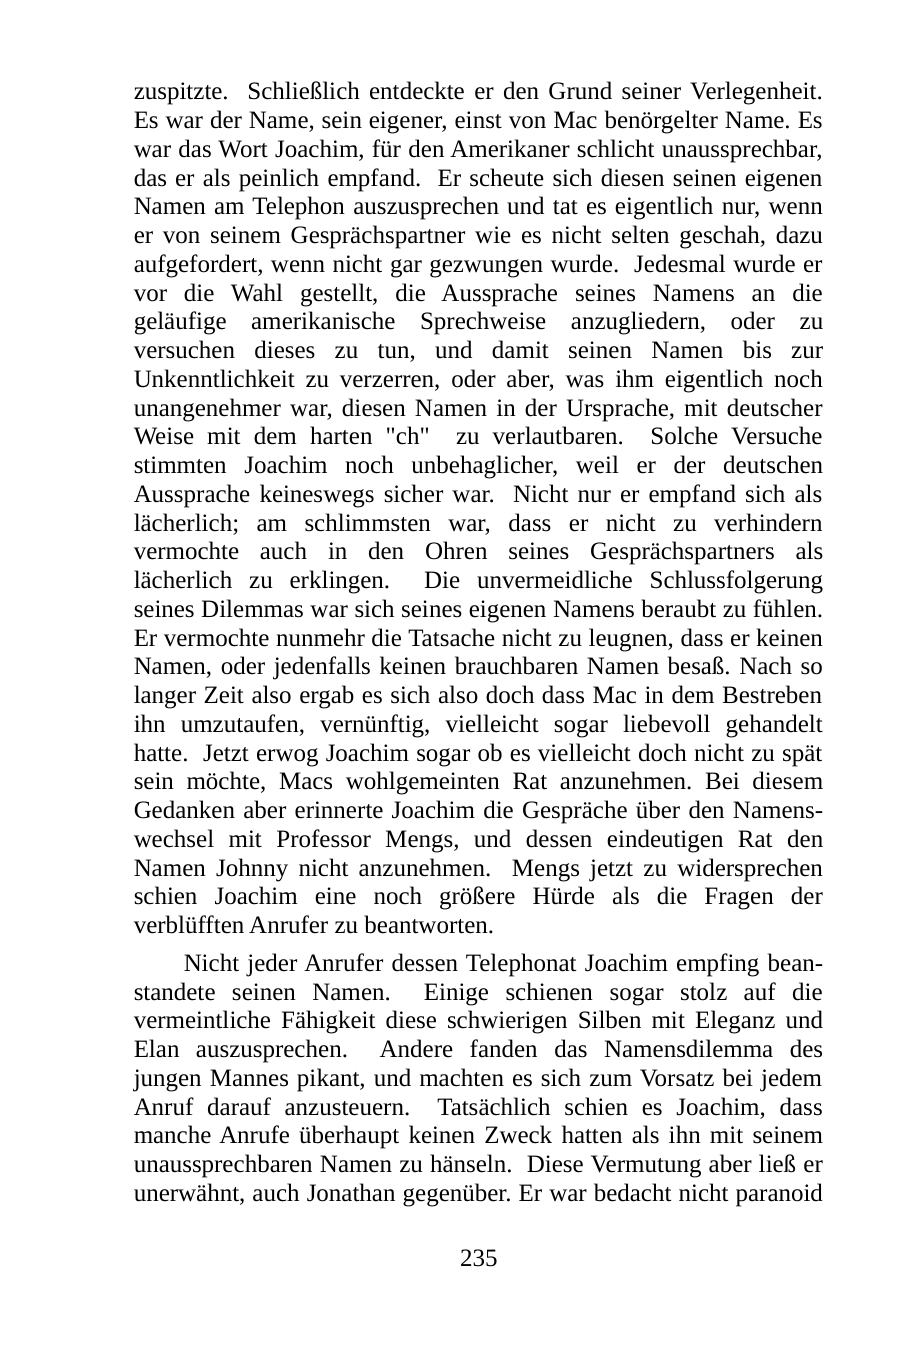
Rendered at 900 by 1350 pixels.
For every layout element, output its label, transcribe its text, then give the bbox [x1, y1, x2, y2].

text Nicht jeder Anrufer dessen Telephonat Joachim empfing bean-standete seinen Namen. Einige schienen sogar stolz auf die vermeintliche Fähigkeit diese schwierigen Silben mit Eleganz und Elan auszusprechen. Andere fanden das Namensdilemma des jungen Mannes pikant, und machten es sich zum Vorsatz bei jedem Anruf darauf anzusteuern. Tatsächlich schien es Joachim, dass manche Anrufe überhaupt keinen Zweck hatten als ihn mit seinem unaussprechbaren Namen zu hänseln. Diese Vermutung aber ließ er unerwähnt, auch Jonathan gegenüber. Er war bedacht nicht paranoid [133, 948, 823, 1207]
text zuspitzte. Schließlich entdeckte er den Grund seiner Verlegenheit. Es war der Name, sein eigener, einst von Mac benörgelter Name. Es war das Wort Joachim, für den Amerikaner schlicht unaussprechbar, das er als peinlich empfand. Er scheute sich diesen seinen eigenen Namen am Telephon auszusprechen und tat es eigentlich nur, wenn er von seinem Gesprächspartner wie es nicht selten geschah, dazu aufgefordert, wenn nicht gar gezwungen wurde. Jedesmal wurde er vor die Wahl gestellt, die Aussprache seines Namens an die geläufige amerikanische Sprechweise anzugliedern, oder zu versuchen dieses zu tun, und damit seinen Namen bis zur Unkenntlichkeit zu verzerren, oder aber, was ihm eigentlich noch unangenehmer war, diesen Namen in der Ursprache, mit deutscher Weise mit dem harten "ch" zu verlautbaren. Solche Versuche stimmten Joachim noch unbehaglicher, weil er der deutschen Aussprache keineswegs sicher war. Nicht nur er empfand sich als lächerlich; am schlimmsten war, dass er nicht zu verhindern vermochte auch in den Ohren seines Gesprächspartners als lächerlich zu erklingen. Die unvermeidliche Schlussfolgerung seines Dilemmas war sich seines eigenen Namens beraubt zu fühlen. Er vermochte nunmehr die Tatsache nicht zu leugnen, dass er keinen Namen, oder jedenfalls keinen brauchbaren Namen besaß. Nach so langer Zeit also ergab es sich also doch dass Mac in dem Bestreben ihn umzutaufen, vernünftig, vielleicht sogar liebevoll gehandelt hatte. Jetzt erwog Joachim sogar ob es vielleicht doch nicht zu spät sein möchte, Macs wohlgemeinten Rat anzunehmen. Bei diesem Gedanken aber erinnerte Joachim die Gespräche über den Namens-wechsel mit Professor Mengs, und dessen eindeutigen Rat den Namen Johnny nicht anzunehmen. Mengs jetzt zu widersprechen schien Joachim eine noch größere Hürde als die Fragen der verblüfften Anrufer zu beantworten. [133, 76, 823, 939]
